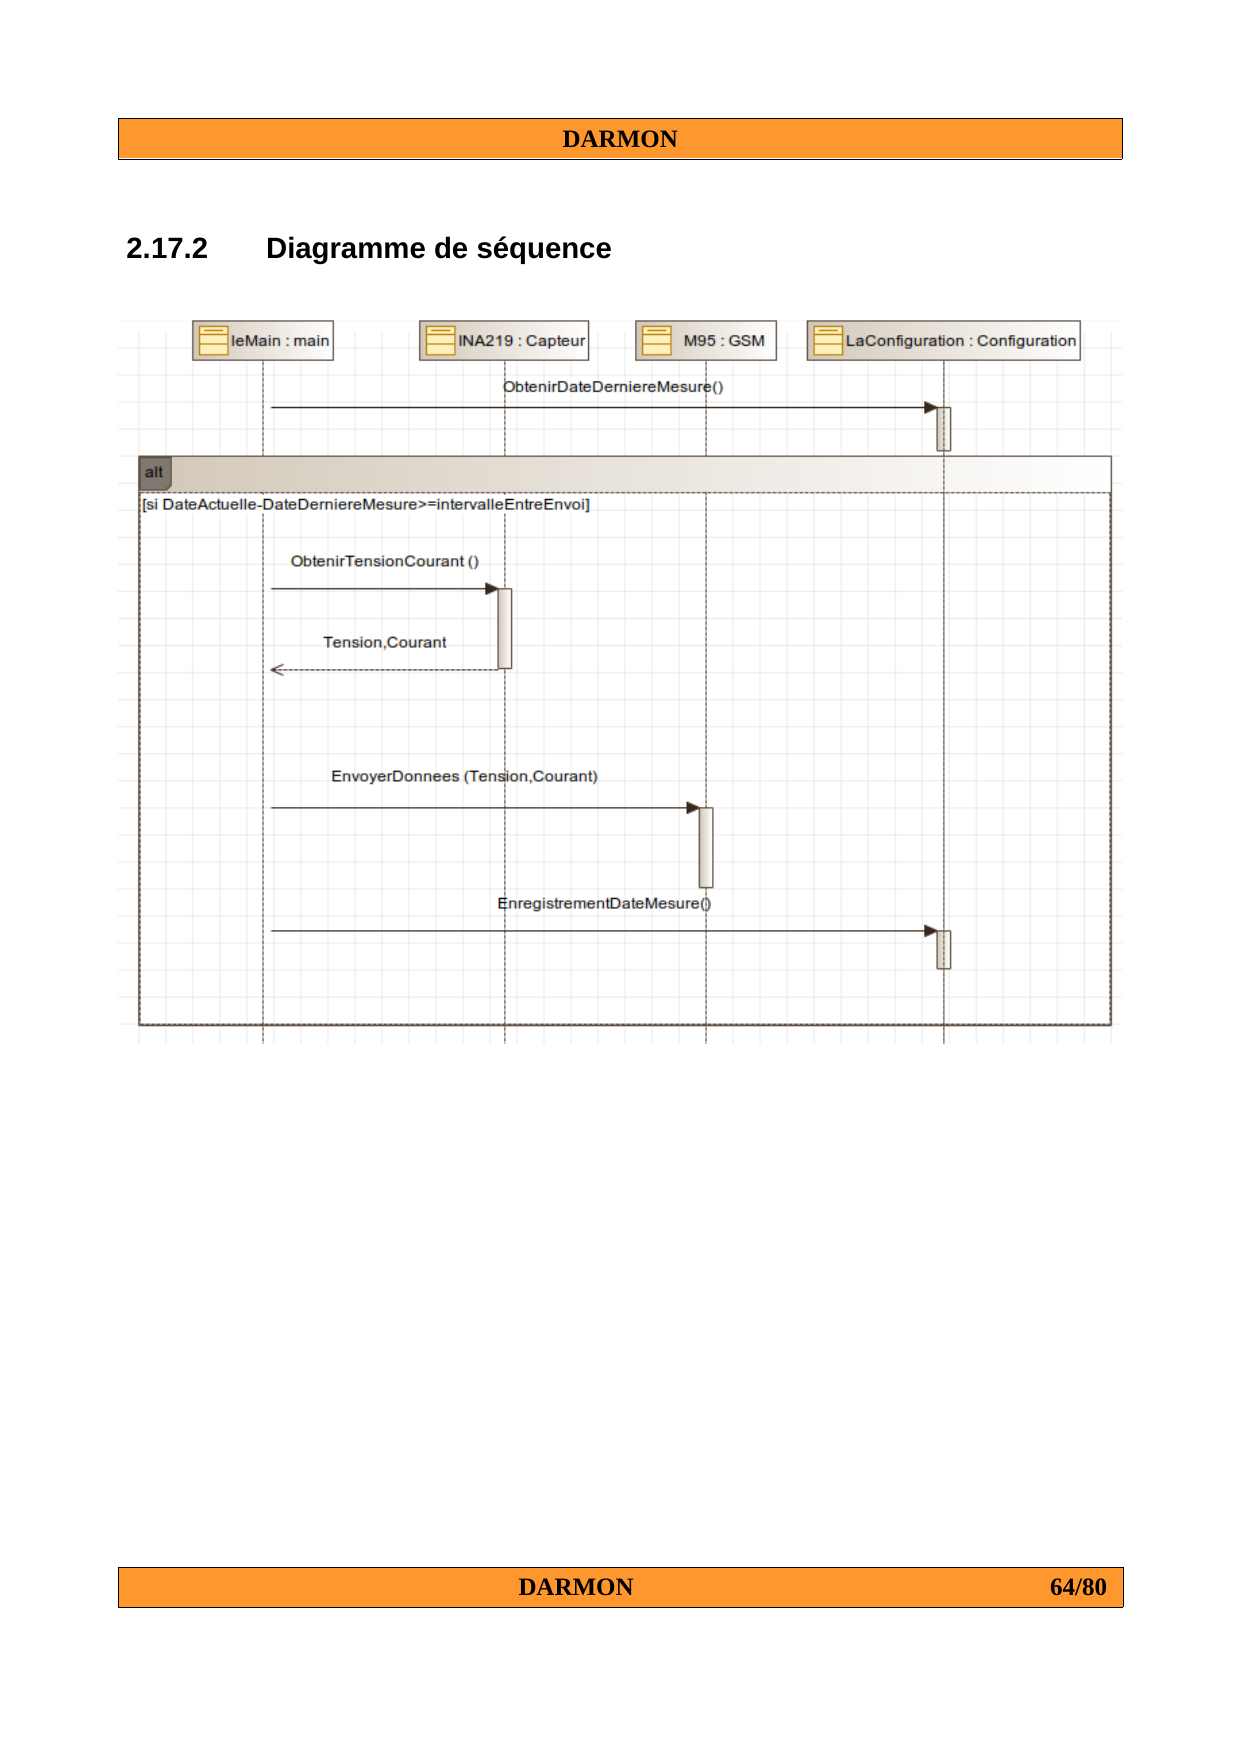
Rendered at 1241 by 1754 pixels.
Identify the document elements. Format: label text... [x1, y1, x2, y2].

subtitle Diagramme de séquence [118, 231, 1122, 265]
picture [118, 320, 1123, 1044]
